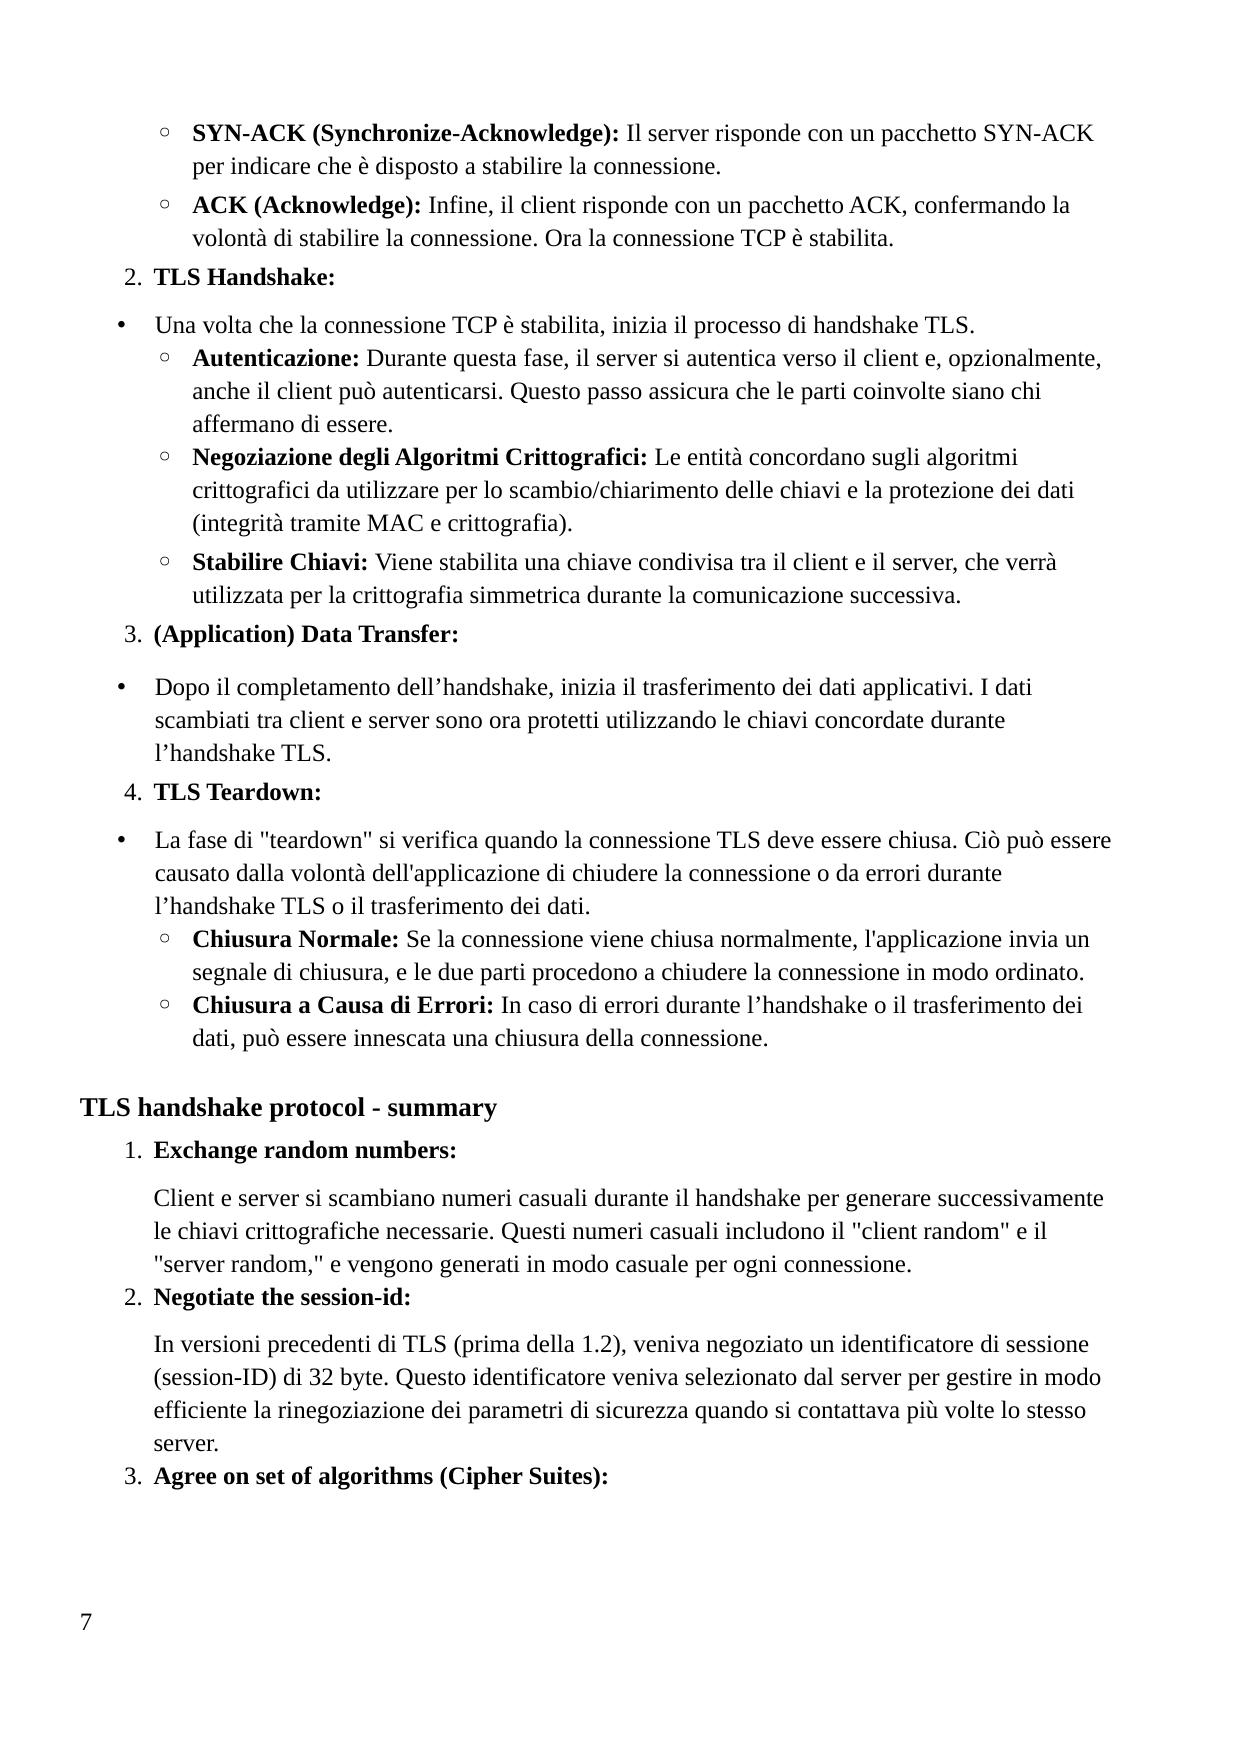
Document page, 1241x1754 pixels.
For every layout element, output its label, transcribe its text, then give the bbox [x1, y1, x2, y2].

list Una volta che la connessione TCP è stabilita, inizia il processo di handshake TLS. [117, 310, 1122, 338]
list SYN-ACK (Synchronize-Acknowledge): Il server risponde con un pacchetto SYN-ACK per indicare che è disposto a stabilire la connessione. [154, 118, 1122, 180]
list TLS Handshake: [124, 262, 1122, 291]
list Dopo il completamento dell’handshake, inizia il trasferimento dei dati applicativi. I dati scambiati tra client e server sono ora protetti utilizzando le chiavi concordate durante l’handshake TLS. [117, 672, 1122, 767]
list Client e server si scambiano numeri casuali durante il handshake per generare successivamente le chiavi crittografiche necessarie. Questi numeri casuali includono il "client random" e il "server random," e vengono generati in modo casuale per ogni connessione. [124, 1183, 1122, 1277]
list Autenticazione: Durante questa fase, il server si autentica verso il client e, opzionalmente, anche il client può autenticarsi. Questo passo assicura che le parti coinvolte siano chi affermano di essere. [154, 343, 1122, 437]
list Agree on set of algorithms (Cipher Suites): [124, 1461, 1122, 1490]
list (Application) Data Transfer: [124, 619, 1122, 647]
list Negoziazione degli Algoritmi Crittografici: Le entità concordano sugli algoritmi crittografici da utilizzare per lo scambio/chiarimento delle chiavi e la protezione dei dati (integrità tramite MAC e crittografia). [154, 442, 1122, 537]
list Negotiate the session-id: [124, 1282, 1122, 1311]
list Exchange random numbers: [124, 1135, 1122, 1164]
text In versioni precedenti di TLS (prima della 1.2), veniva negoziato un identificatore di sessione (session-ID) di 32 byte. Questo identificatore veniva selezionato dal server per gestire in modo efficiente la rinegoziazione dei parametri di sicurezza quando si contattava più volte lo stesso server. [153, 1329, 1122, 1457]
subtitle TLS handshake protocol - summary [79, 1091, 1122, 1123]
list ACK (Acknowledge): Infine, il client risponde con un pacchetto ACK, confermando la volontà di stabilire la connessione. Ora la connessione TCP è stabilita. [154, 190, 1122, 252]
list TLS Teardown: [124, 777, 1122, 806]
list Chiusura Normale: Se la connessione viene chiusa normalmente, l'applicazione invia un segnale di chiusura, e le due parti procedono a chiudere la connessione in modo ordinato. [154, 924, 1122, 986]
list Stabilire Chiavi: Viene stabilita una chiave condivisa tra il client e il server, che verrà utilizzata per la crittografia simmetrica durante la comunicazione successiva. [154, 547, 1122, 608]
list Chiusura a Causa di Errori: In caso di errori durante l’handshake o il trasferimento dei dati, può essere innescata una chiusura della connessione. [154, 990, 1122, 1052]
list La fase di "teardown" si verifica quando la connessione TLS deve essere chiusa. Ciò può essere causato dalla volontà dell'applicazione di chiudere la connessione o da errori durante l’handshake TLS o il trasferimento dei dati. [117, 825, 1122, 920]
